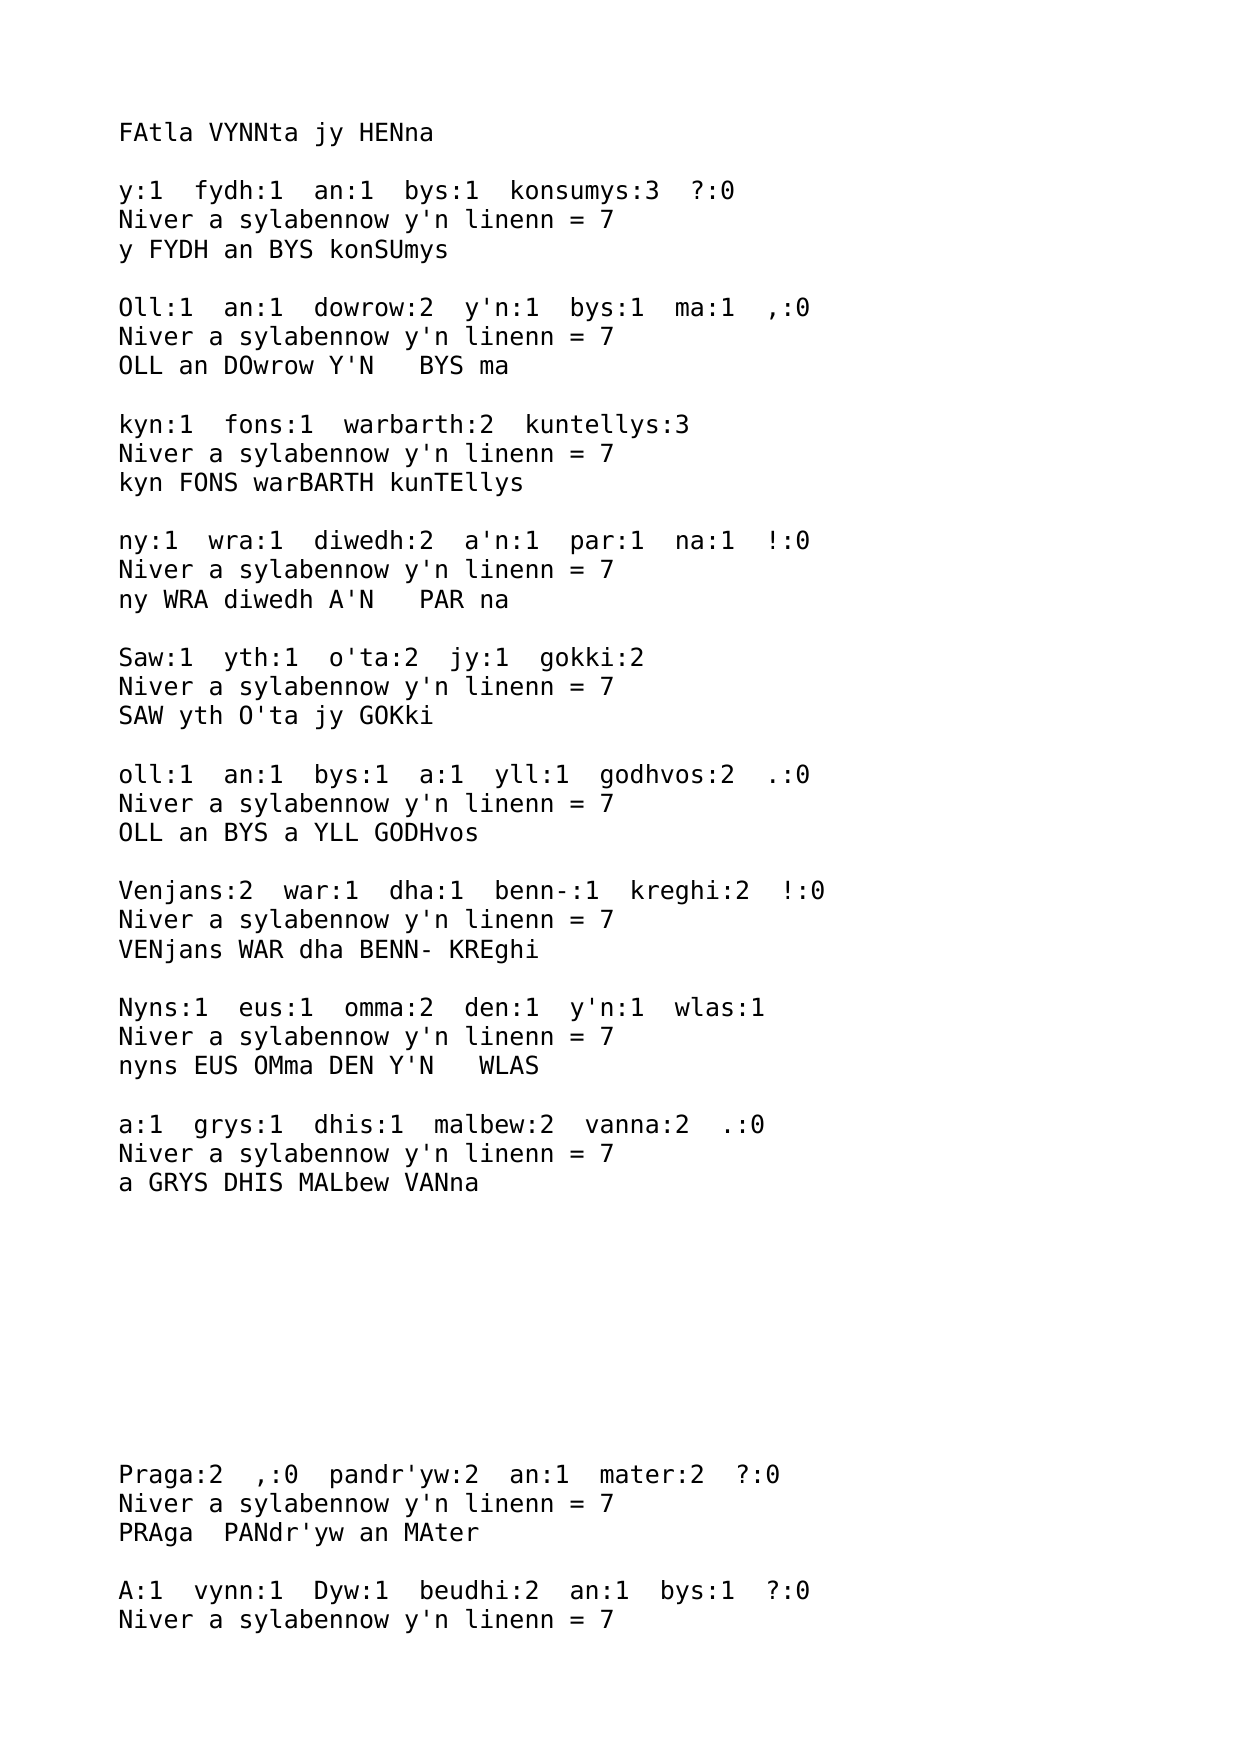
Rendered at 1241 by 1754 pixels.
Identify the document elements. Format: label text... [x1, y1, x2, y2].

text Oll:1 an:1 dowrow:2 y'n:1 bys:1 ma:1 ,:0 [118, 293, 1122, 322]
text OLL an DOwrow Y'N BYS ma [118, 351, 1122, 381]
text kyn:1 fons:1 warbarth:2 kuntellys:3 [118, 410, 1122, 439]
text Niver a sylabennow y'n linenn = 7 [118, 439, 1122, 468]
text Nyns:1 eus:1 omma:2 den:1 y'n:1 wlas:1 [118, 993, 1122, 1022]
text Niver a sylabennow y'n linenn = 7 [118, 1489, 1122, 1518]
text Niver a sylabennow y'n linenn = 7 [118, 206, 1122, 235]
text Niver a sylabennow y'n linenn = 7 [118, 322, 1122, 351]
text Niver a sylabennow y'n linenn = 7 [118, 1139, 1122, 1168]
text Saw:1 yth:1 o'ta:2 jy:1 gokki:2 [118, 643, 1122, 672]
text Venjans:2 war:1 dha:1 benn-:1 kreghi:2 !:0 [118, 876, 1122, 906]
text Niver a sylabennow y'n linenn = 7 [118, 1022, 1122, 1051]
text Niver a sylabennow y'n linenn = 7 [118, 672, 1122, 701]
text Niver a sylabennow y'n linenn = 7 [118, 789, 1122, 818]
text Niver a sylabennow y'n linenn = 7 [118, 906, 1122, 935]
text y:1 fydh:1 an:1 bys:1 konsumys:3 ?:0 [118, 176, 1122, 206]
text FAtla VYNNta jy HENna [118, 118, 1122, 147]
text OLL an BYS a YLL GODHvos [118, 818, 1122, 847]
text ny:1 wra:1 diwedh:2 a'n:1 par:1 na:1 !:0 [118, 526, 1122, 556]
text ny WRA diwedh A'N PAR na [118, 585, 1122, 614]
text A:1 vynn:1 Dyw:1 beudhi:2 an:1 bys:1 ?:0 [118, 1576, 1122, 1606]
text kyn FONS warBARTH kunTEllys [118, 468, 1122, 497]
text Niver a sylabennow y'n linenn = 7 [118, 1606, 1122, 1635]
text a:1 grys:1 dhis:1 malbew:2 vanna:2 .:0 [118, 1110, 1122, 1139]
text PRAga PANdr'yw an MAter [118, 1518, 1122, 1547]
text SAW yth O'ta jy GOKki [118, 701, 1122, 731]
text VENjans WAR dha BENN- KREghi [118, 935, 1122, 964]
text Niver a sylabennow y'n linenn = 7 [118, 556, 1122, 585]
text Praga:2 ,:0 pandr'yw:2 an:1 mater:2 ?:0 [118, 1460, 1122, 1489]
text a GRYS DHIS MALbew VANna [118, 1168, 1122, 1197]
text nyns EUS OMma DEN Y'N WLAS [118, 1051, 1122, 1081]
text oll:1 an:1 bys:1 a:1 yll:1 godhvos:2 .:0 [118, 760, 1122, 789]
text y FYDH an BYS konSUmys [118, 235, 1122, 264]
